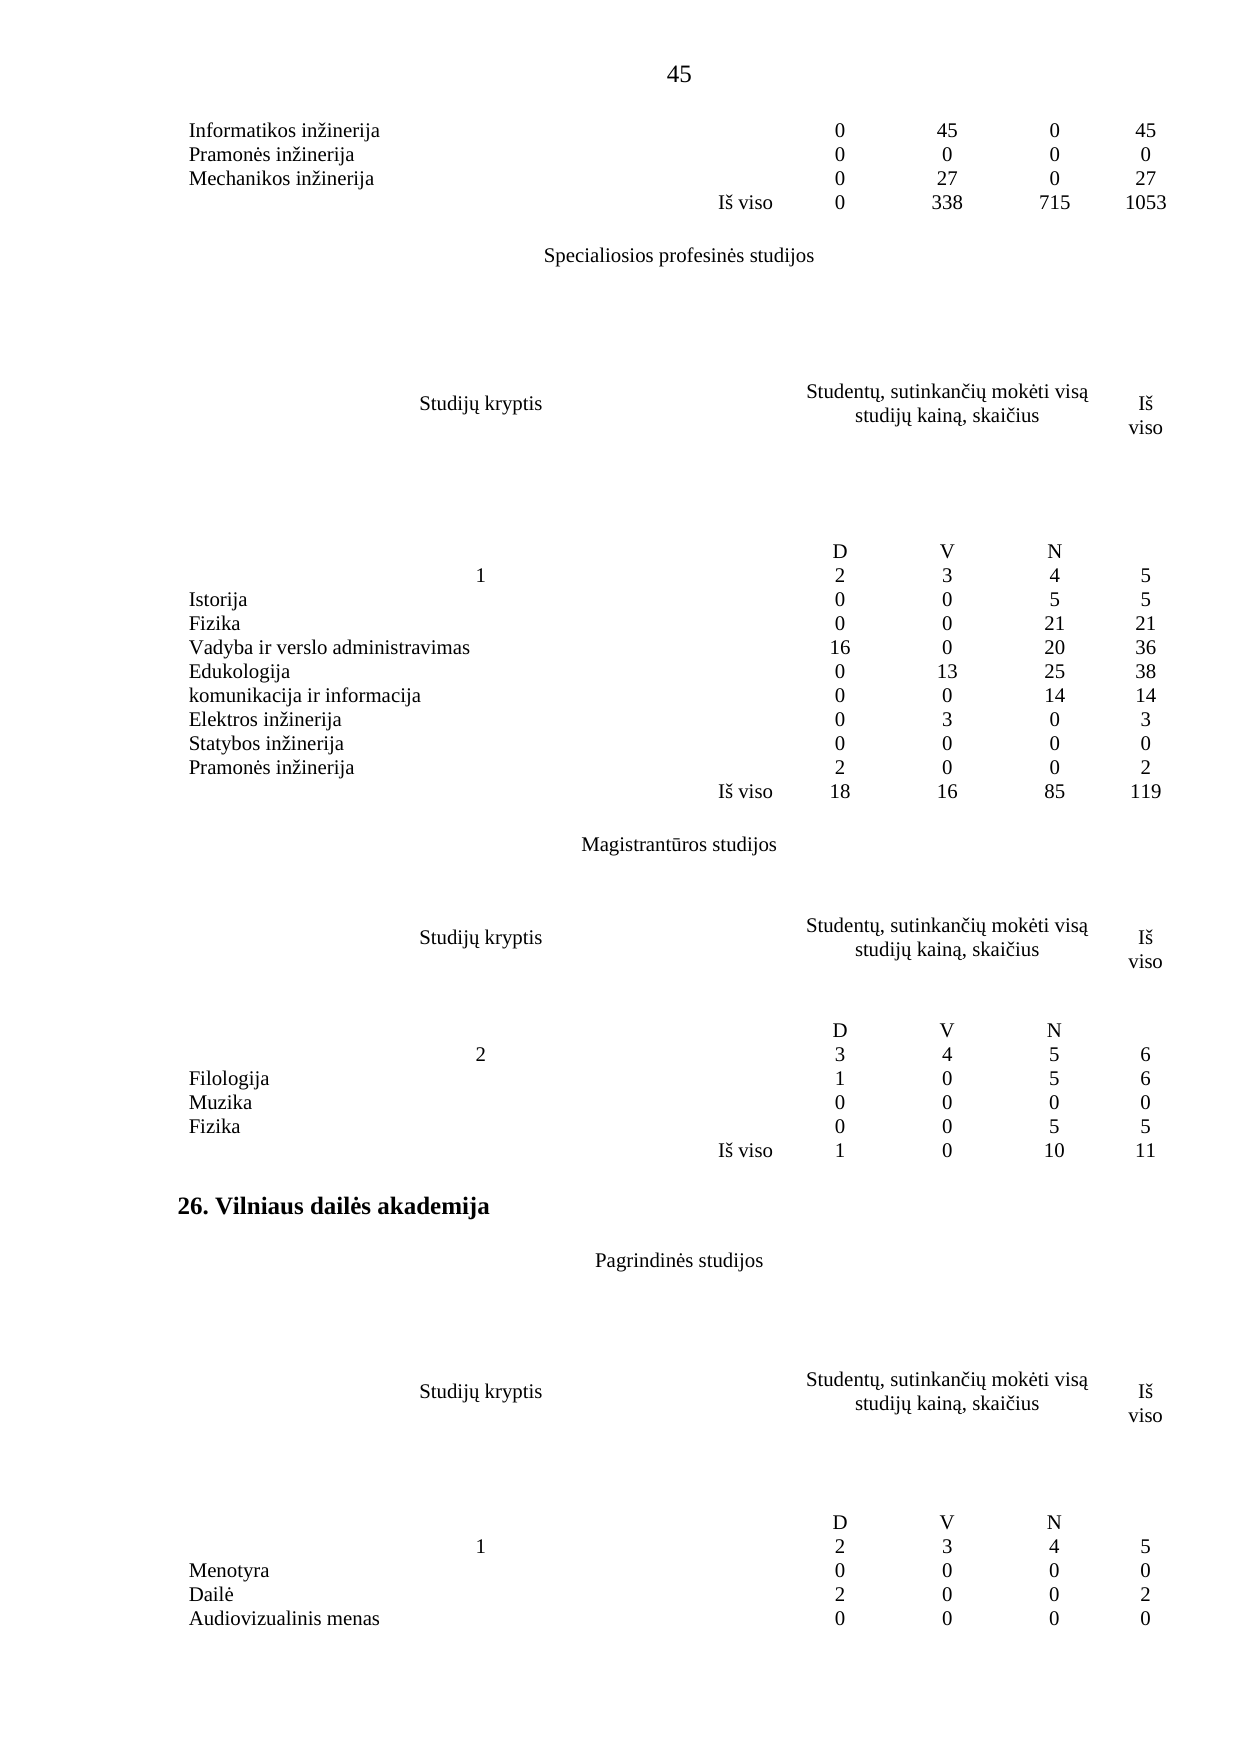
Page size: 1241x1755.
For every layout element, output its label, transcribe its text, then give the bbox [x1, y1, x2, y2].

table_cell D [784, 539, 895, 563]
table_cell 4 [999, 563, 1110, 587]
table_cell 2 [784, 563, 895, 587]
table_cell 5 [1110, 1114, 1181, 1138]
table_cell 0 [895, 1558, 998, 1582]
table_cell Dailė [177, 1582, 784, 1606]
table_cell Fizika [177, 1114, 784, 1138]
table_cell D [784, 1018, 895, 1042]
table_cell Muzika [177, 1090, 784, 1114]
table_cell 14 [999, 683, 1110, 707]
table_cell 21 [1110, 611, 1181, 635]
table_cell 10 [999, 1138, 1110, 1162]
table_cell 4 [895, 1042, 998, 1066]
table_cell Studijų kryptis [177, 1272, 784, 1510]
table_cell 3 [895, 563, 999, 587]
table_cell Iš viso [177, 190, 784, 214]
table_cell V [895, 1018, 998, 1042]
table_cell 0 [784, 587, 895, 611]
table_cell 3 [1110, 707, 1181, 731]
table_cell 3 [895, 707, 999, 731]
table_cell 338 [895, 190, 999, 214]
table_cell 25 [999, 659, 1110, 683]
text 26. Vilniaus dailės akademija [177, 1191, 1181, 1219]
table_cell 0 [999, 1090, 1110, 1114]
table_cell 2 [784, 1582, 895, 1606]
table_cell 0 [895, 611, 999, 635]
table_cell 2 [177, 1042, 784, 1066]
table_cell 0 [999, 707, 1110, 731]
table_cell 20 [999, 635, 1110, 659]
table_cell Iš viso [177, 1138, 784, 1162]
table_cell D [784, 1510, 895, 1534]
table_cell 0 [895, 1090, 998, 1114]
table_cell 2 [784, 755, 895, 779]
table_cell Studijų kryptis [177, 267, 784, 539]
table_cell 14 [1110, 683, 1181, 707]
table_cell 0 [895, 731, 999, 755]
table_cell N [999, 539, 1110, 563]
table_cell 0 [999, 142, 1110, 166]
table_cell 4 [999, 1534, 1110, 1558]
table_cell 0 [895, 755, 999, 779]
table_cell 36 [1110, 635, 1181, 659]
table_cell 27 [895, 166, 999, 190]
table_header Specialiosios profesinės studijos [177, 243, 1181, 267]
table_cell 3 [895, 1534, 998, 1558]
table_cell 45 [1110, 118, 1181, 142]
table_cell Iš viso [177, 779, 784, 803]
table_cell 1 [177, 563, 784, 587]
table_cell 1 [784, 1066, 895, 1090]
table_cell Vadyba ir verslo administravimas [177, 635, 784, 659]
table_cell 0 [784, 1114, 895, 1138]
table_cell 0 [1110, 1090, 1181, 1114]
table_cell 13 [895, 659, 999, 683]
table_cell 0 [999, 118, 1110, 142]
table_cell Audiovizualinis menas [177, 1606, 784, 1630]
table_cell N [999, 1018, 1110, 1042]
table_cell 0 [895, 635, 999, 659]
table_cell 5 [999, 1114, 1110, 1138]
table_cell 11 [1110, 1138, 1181, 1162]
table_cell 5 [1110, 563, 1181, 587]
table_cell Filologija [177, 1066, 784, 1090]
table_cell 2 [784, 1534, 895, 1558]
table_cell 0 [1110, 142, 1181, 166]
table_cell N [999, 1510, 1110, 1534]
table_cell 715 [999, 190, 1110, 214]
table_cell 0 [895, 587, 999, 611]
table_cell 0 [784, 190, 895, 214]
table_cell 1053 [1110, 190, 1181, 214]
table_cell 0 [895, 1582, 998, 1606]
table_cell 2 [1110, 1582, 1181, 1606]
table_cell Edukologija [177, 659, 784, 683]
table_cell V [895, 1510, 998, 1534]
table_cell 85 [999, 779, 1110, 803]
table_cell Studentų, sutinkančių mokėti visą studijų kainą, skaičius [784, 267, 1110, 539]
table_cell 0 [784, 118, 895, 142]
table_cell 18 [784, 779, 895, 803]
table_cell 38 [1110, 659, 1181, 683]
table_cell 0 [1110, 1558, 1181, 1582]
table_cell Iš viso [1110, 856, 1181, 1042]
table_cell 3 [784, 1042, 895, 1066]
table_cell 0 [999, 731, 1110, 755]
table_cell 0 [895, 1066, 998, 1090]
table_cell 0 [999, 755, 1110, 779]
table_cell Studijų kryptis [177, 856, 784, 1018]
table_cell Elektros inžinerija [177, 707, 784, 731]
table_cell V [895, 539, 999, 563]
table_cell 0 [784, 1606, 895, 1630]
table_cell Fizika [177, 611, 784, 635]
table_cell 0 [895, 142, 999, 166]
table_cell Iš viso [1110, 267, 1181, 563]
table_cell 0 [895, 683, 999, 707]
table_cell 2 [1110, 755, 1181, 779]
table_cell 0 [784, 142, 895, 166]
table_cell [177, 539, 784, 563]
table_cell Studentų, sutinkančių mokėti visą studijų kainą, skaičius [784, 1272, 1110, 1510]
table_cell 0 [784, 611, 895, 635]
table_cell 0 [895, 1138, 998, 1162]
table_cell Menotyra [177, 1558, 784, 1582]
table_cell Studentų, sutinkančių mokėti visą studijų kainą, skaičius [784, 856, 1110, 1018]
table_cell [177, 1510, 784, 1534]
table_cell 5 [999, 1042, 1110, 1066]
table_cell 0 [784, 731, 895, 755]
table_cell Pramonės inžinerija [177, 755, 784, 779]
table_cell 0 [999, 1582, 1110, 1606]
table_cell 5 [1110, 587, 1181, 611]
table_cell 0 [784, 707, 895, 731]
table_cell 45 [895, 118, 999, 142]
table_cell Mechanikos inžinerija [177, 166, 784, 190]
table_cell 0 [999, 166, 1110, 190]
table_cell Statybos inžinerija [177, 731, 784, 755]
table_cell 0 [784, 1090, 895, 1114]
table_cell 0 [999, 1606, 1110, 1630]
table_cell 6 [1110, 1042, 1181, 1066]
table_cell 5 [1110, 1534, 1181, 1558]
table_cell [177, 1018, 784, 1042]
table_header Pagrindinės studijos [177, 1248, 1181, 1272]
table_cell 1 [177, 1534, 784, 1558]
table_cell 5 [999, 587, 1110, 611]
table_cell 5 [999, 1066, 1110, 1090]
table_cell 0 [999, 1558, 1110, 1582]
table_cell 27 [1110, 166, 1181, 190]
table_cell 0 [1110, 1606, 1181, 1630]
table_cell 21 [999, 611, 1110, 635]
table_cell 0 [895, 1606, 998, 1630]
table_cell komunikacija ir informacija [177, 683, 784, 707]
table_cell 0 [784, 1558, 895, 1582]
table_cell 16 [784, 635, 895, 659]
table_cell 6 [1110, 1066, 1181, 1090]
table_header Magistrantūros studijos [177, 832, 1181, 856]
table_cell Informatikos inžinerija [177, 118, 784, 142]
table_cell Iš viso [1110, 1272, 1181, 1534]
table_cell 119 [1110, 779, 1181, 803]
table_cell 1 [784, 1138, 895, 1162]
table_cell 0 [784, 166, 895, 190]
table_cell Istorija [177, 587, 784, 611]
table_cell 0 [784, 683, 895, 707]
table_cell 0 [784, 659, 895, 683]
table_cell 0 [1110, 731, 1181, 755]
table_cell 16 [895, 779, 999, 803]
table_cell 0 [895, 1114, 998, 1138]
table_cell Pramonės inžinerija [177, 142, 784, 166]
